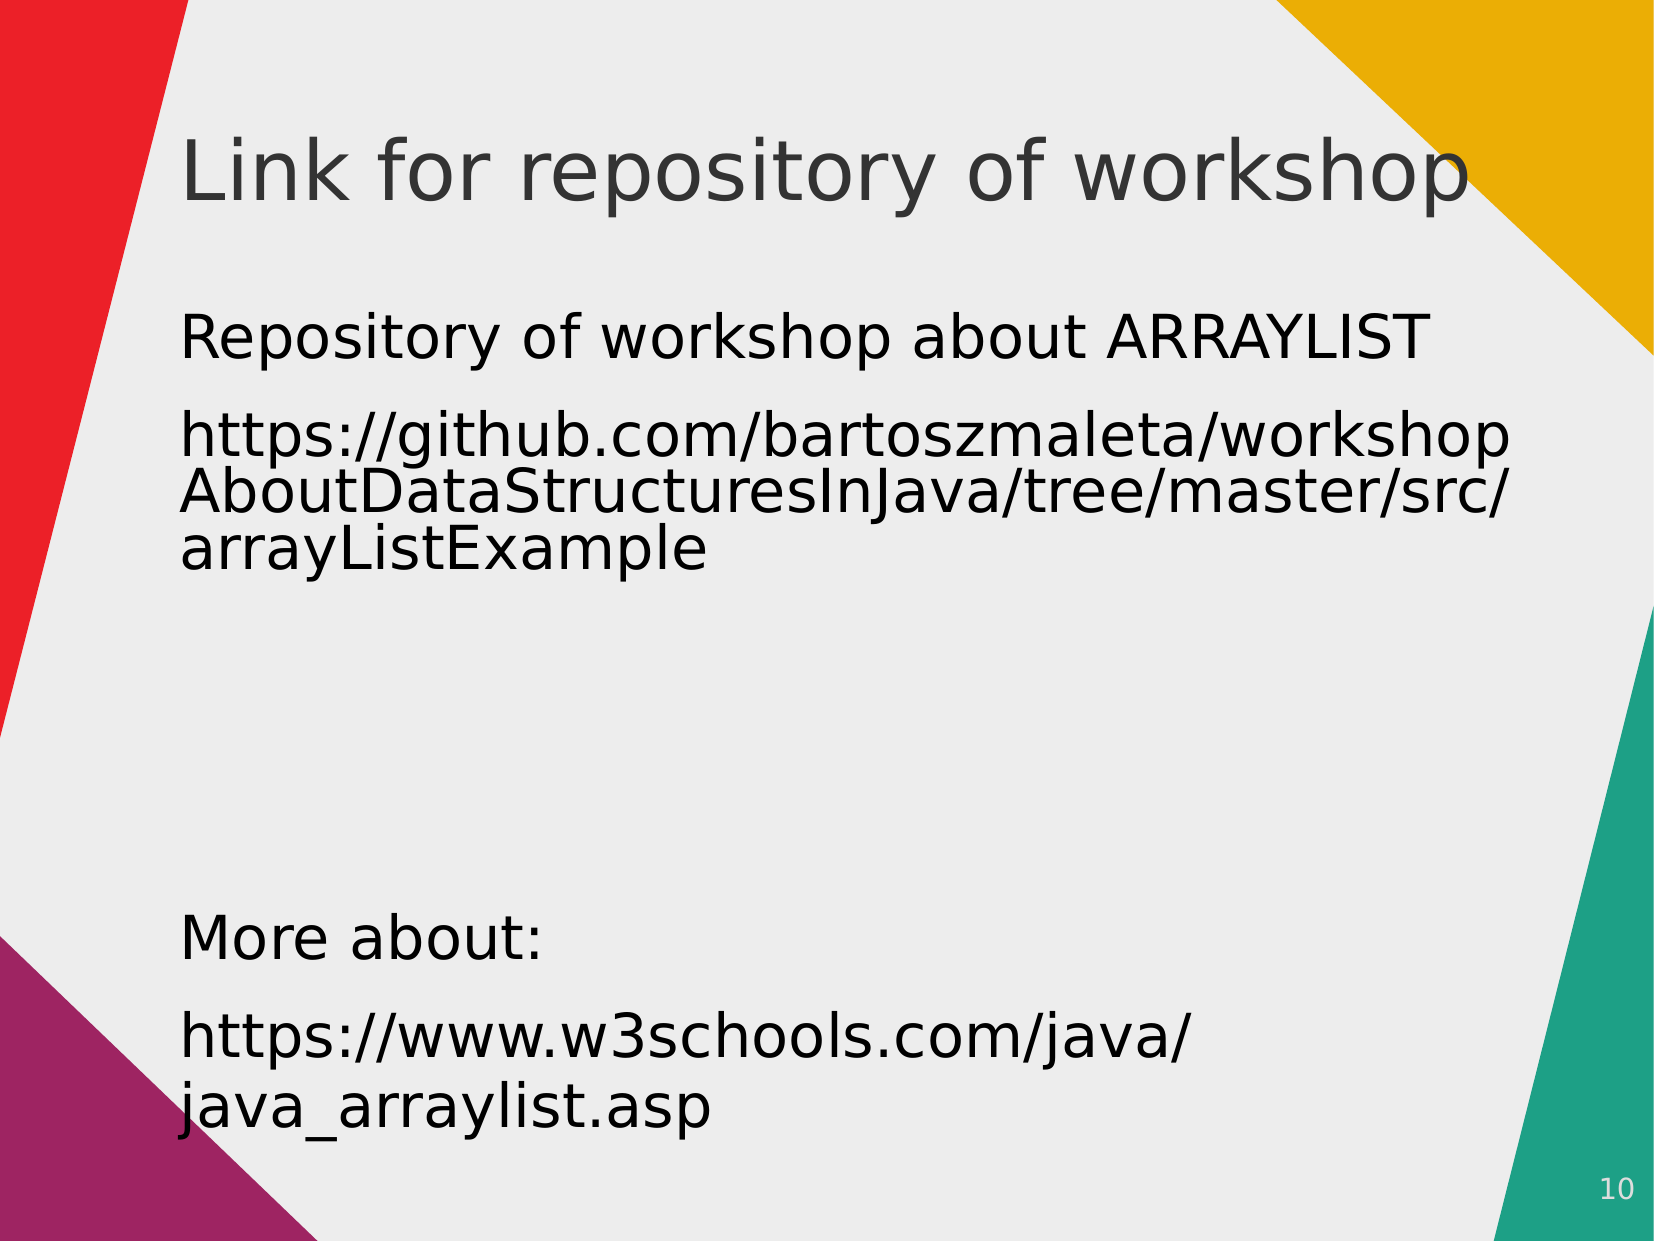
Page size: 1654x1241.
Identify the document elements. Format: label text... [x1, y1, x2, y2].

title Link for repository of workshop [114, 73, 1539, 271]
list Repository of workshop about ARRAYLIST https://github.com/bartoszmaleta/workshopAboutDataStructuresInJava/tree/master/src/arrayListExample More about: https://www.w3schools.com/java/java_arraylist.asp [114, 302, 1539, 1033]
